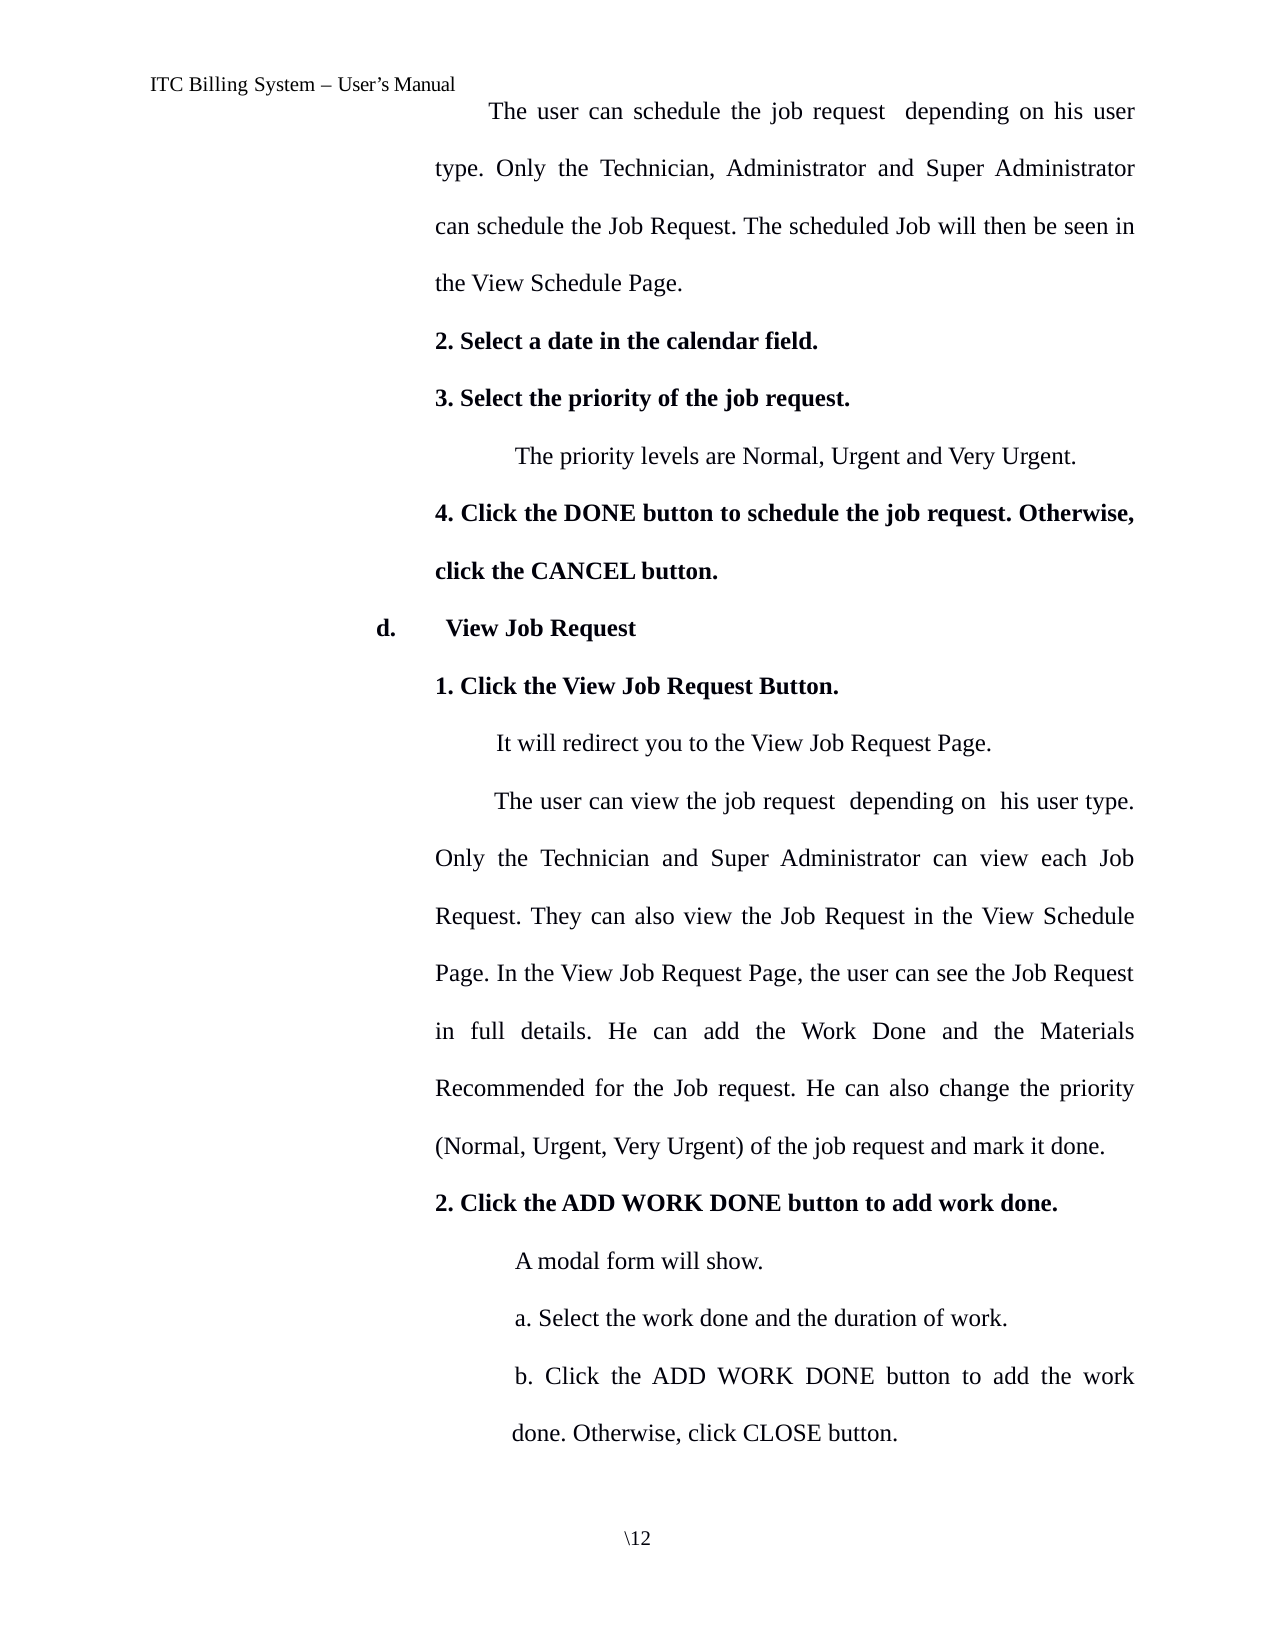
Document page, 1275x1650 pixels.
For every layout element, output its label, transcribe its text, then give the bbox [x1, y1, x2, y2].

text b. Click the ADD WORK DONE button to add the work done. Otherwise, click CLOSE button. [512, 1361, 1135, 1447]
text A modal form will show. [435, 1246, 1135, 1274]
text The priority levels are Normal, Urgent and Very Urgent. [435, 441, 1135, 469]
text 4. Click the DONE button to schedule the job request. Otherwise, click the CANCEL button. [435, 498, 1135, 584]
text 1. Click the View Job Request Button. [376, 671, 1135, 699]
text a. Select the work done and the duration of work. [435, 1303, 1135, 1332]
text 2. Click the ADD WORK DONE button to add work done. [435, 1188, 1135, 1217]
text 3. Select the priority of the job request. [435, 383, 1135, 412]
text It will redirect you to the View Job Request Page. [376, 728, 1135, 757]
text d. View Job Request [376, 613, 1135, 642]
text The user can schedule the job request depending on his user type. Only the Technician, Administrator and Super Administrator can schedule the Job Request. The scheduled Job will then be seen in the View Schedule Page. [435, 96, 1135, 297]
text 2. Select a date in the calendar field. [435, 326, 1135, 354]
text The user can view the job request depending on his user type. Only the Technician and Super Administrator can view each Job Request. They can also view the Job Request in the View Schedule Page. In the View Job Request Page, the user can see the Job Request in full details. He can add the Work Done and the Materials Recommended for the Job request. He can also change the priority (Normal, Urgent, Very Urgent) of the job request and mark it done. [435, 786, 1135, 1159]
